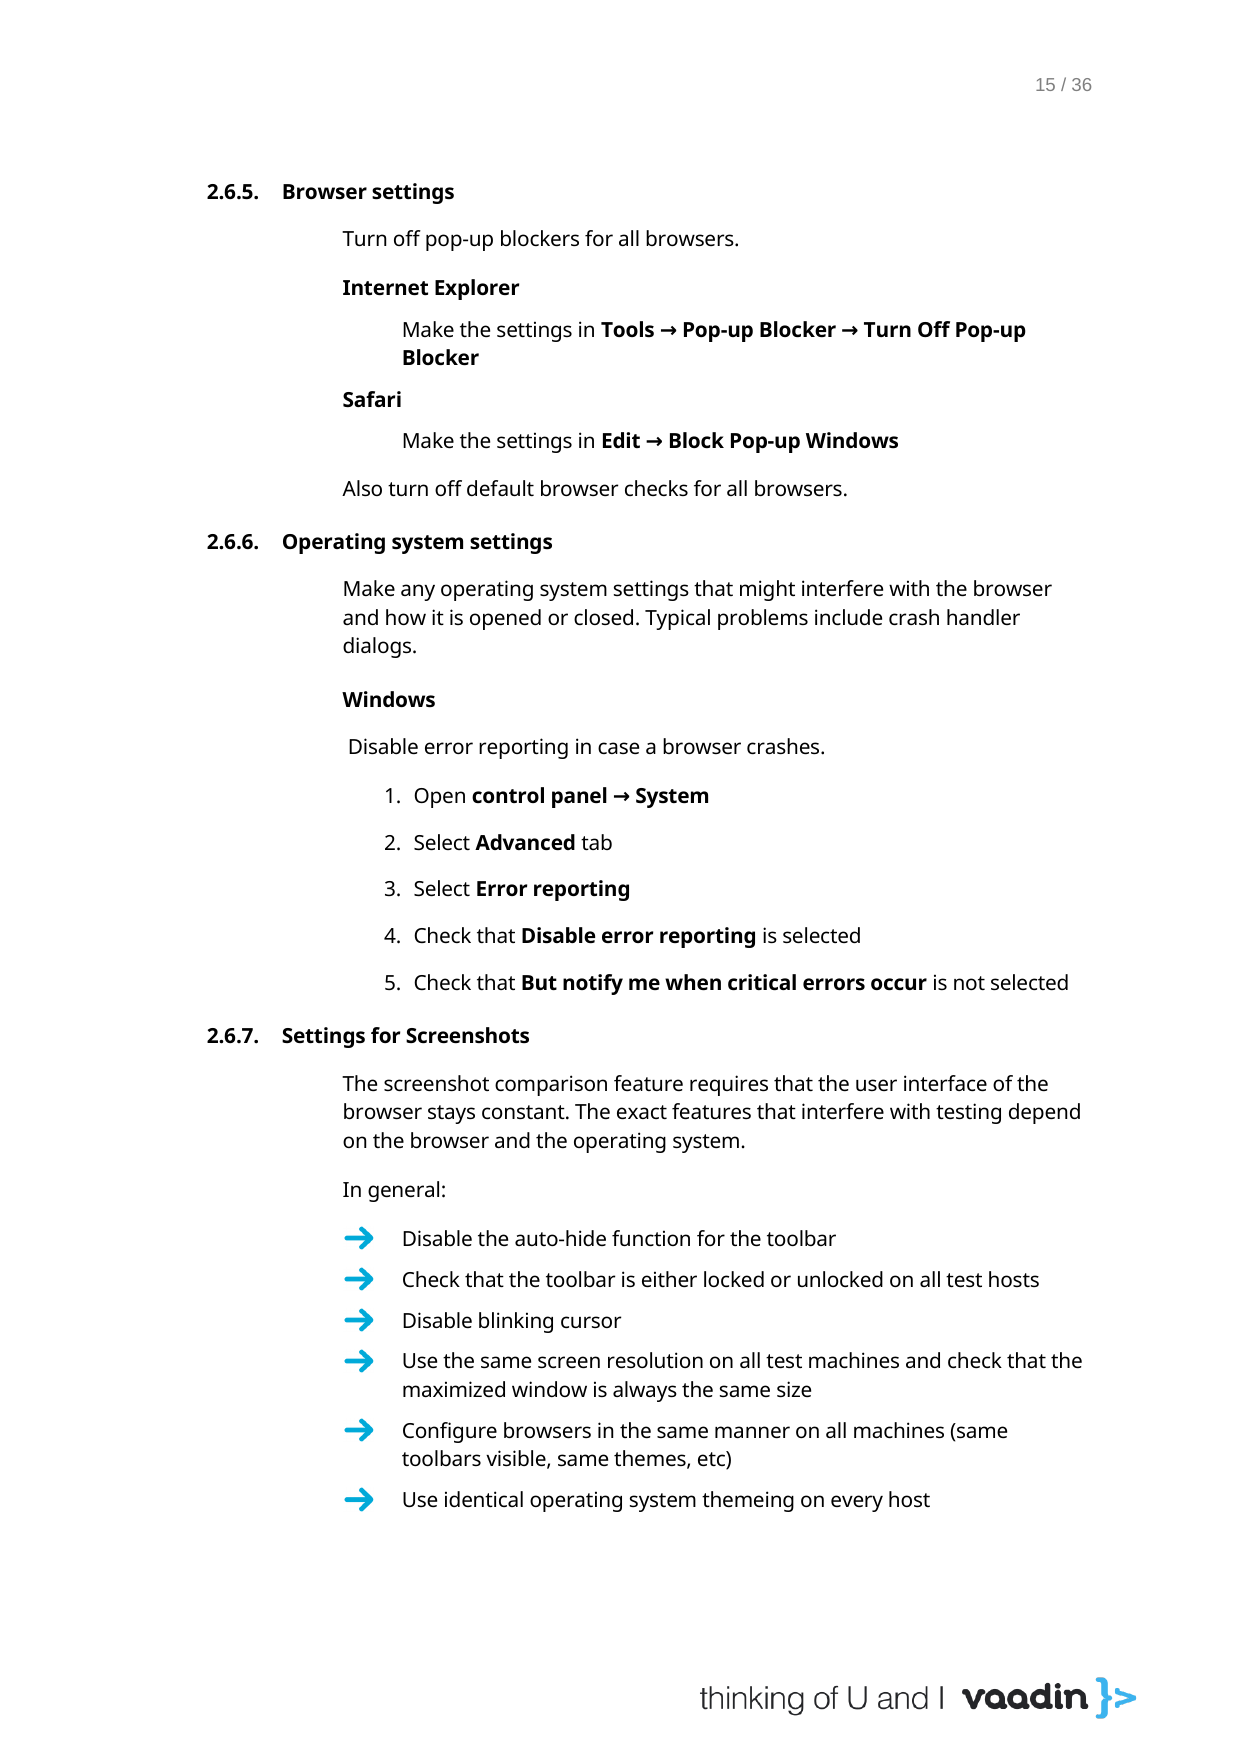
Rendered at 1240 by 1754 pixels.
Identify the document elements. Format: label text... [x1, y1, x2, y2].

picture [364, 1308, 374, 1318]
text Make any operating system settings that might interfere with the browser and how it is opened or closed. Typical problems include crash handler dialogs. [342, 574, 1092, 660]
picture [364, 1487, 374, 1497]
text The screenshot comparison feature requires that the user interface of the browser stays constant. The exact features that interfere with testing depend on the browser and the operating system. [342, 1069, 1092, 1154]
subtitle Windows [342, 685, 1092, 713]
text Safari [342, 385, 1092, 413]
picture [364, 1240, 374, 1250]
picture [343, 1308, 362, 1332]
subtitle Settings for Screenshots [207, 1022, 1092, 1050]
list Select Error reporting [384, 874, 1092, 903]
list Disable the auto-hide function for the toolbar [342, 1224, 1092, 1252]
list Disable blinking cursor [342, 1306, 1092, 1334]
picture [364, 1226, 374, 1236]
picture [343, 1487, 363, 1512]
picture [364, 1502, 374, 1512]
subtitle Operating system settings [207, 527, 1092, 556]
text Make the settings in Edit → Block Pop-up Windows [402, 426, 1092, 455]
picture [343, 1226, 362, 1250]
text In general: [342, 1175, 1092, 1203]
picture [364, 1349, 374, 1359]
list Check that the toolbar is either locked or unlocked on all test hosts [342, 1265, 1092, 1293]
text Make the settings in Tools → Pop-up Blocker → Turn Off Pop-up Blocker [402, 315, 1092, 372]
list Open control panel → System [384, 781, 1092, 809]
picture [364, 1267, 374, 1277]
picture [364, 1322, 374, 1332]
list Select Advanced tab [384, 828, 1092, 856]
list Use the same screen resolution on all test machines and check that the maximized window is always the same size [342, 1347, 1092, 1403]
picture [699, 1673, 1139, 1721]
list Check that Disable error reporting is selected [384, 921, 1092, 950]
list Use identical operating system themeing on every host [342, 1485, 1092, 1514]
list Configure browsers in the same manner on all machines (same toolbars visible, same themes, etc) [342, 1416, 1092, 1473]
picture [364, 1418, 374, 1428]
text Internet Explorer [342, 273, 1092, 302]
list Check that But notify me when critical errors occur is not selected [384, 968, 1092, 997]
picture [343, 1267, 362, 1291]
text Disable error reporting in case a browser crashes. [342, 732, 1092, 760]
text Also turn off default browser checks for all browsers. [342, 474, 1092, 502]
picture [343, 1349, 362, 1373]
picture [364, 1432, 374, 1442]
text Turn off pop-up blockers for all browsers. [342, 224, 1092, 253]
picture [364, 1281, 374, 1291]
picture [343, 1418, 362, 1442]
picture [364, 1363, 374, 1373]
subtitle Browser settings [207, 177, 1092, 206]
